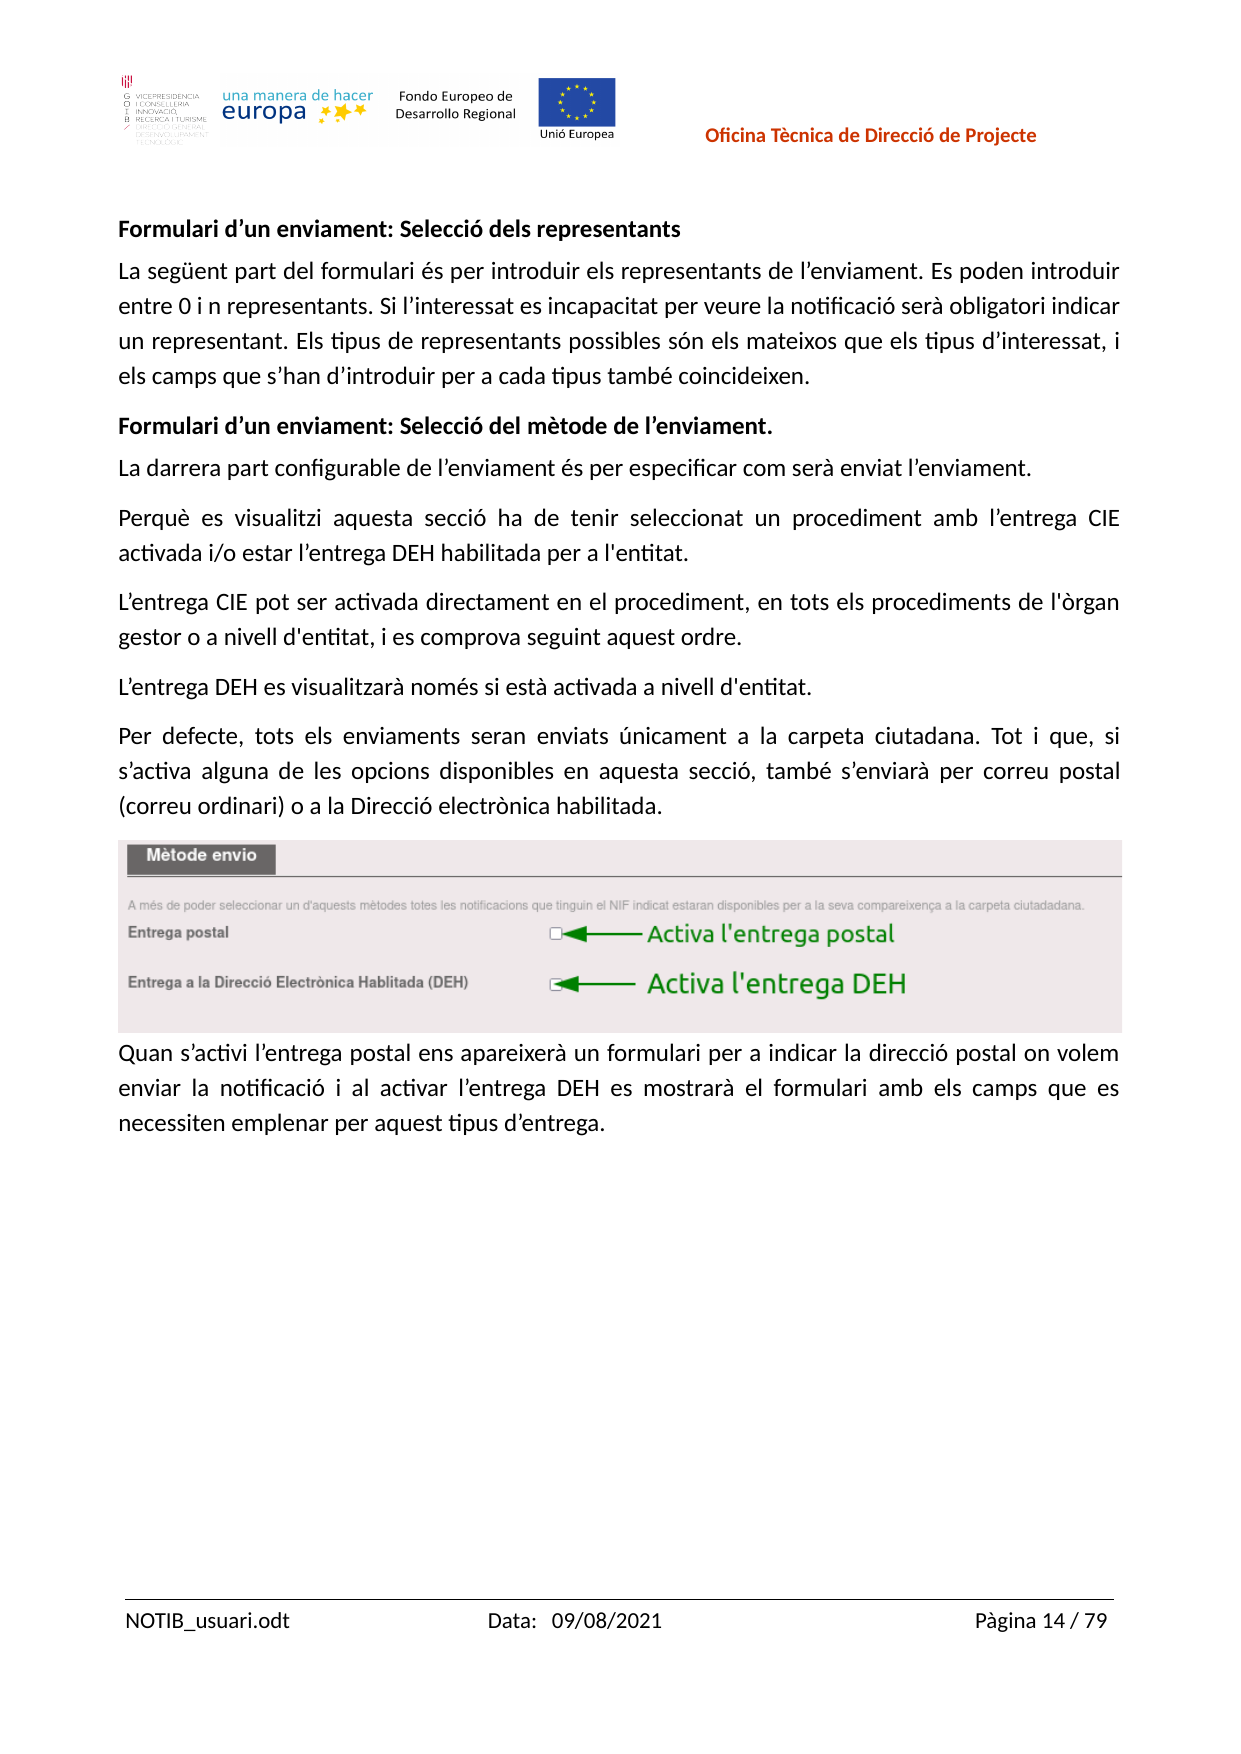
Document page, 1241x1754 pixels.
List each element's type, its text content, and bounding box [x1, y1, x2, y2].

picture [118, 840, 1123, 1033]
text Perquè es visualitzi aquesta secció ha de tenir seleccionat un procediment amb l’entrega CIE activada i/o estar l’entrega DEH habilitada per a l'entitat. [118, 502, 1122, 567]
text La darrera part configurable de l’enviament és per especificar com serà enviat l’enviament. [118, 452, 1122, 483]
text Per defecte, tots els enviaments seran enviats únicament a la carpeta ciutadana. Tot i que, si s’activa alguna de les opcions disponibles en aquesta secció, també s’enviarà per correu postal (correu ordinari) o a la Direcció electrònica habilitada. [118, 721, 1122, 821]
text Quan s’activi l’entrega postal ens apareixerà un formulari per a indicar la direcció postal on volem enviar la notificació i al activar l’entrega DEH es mostrarà el formulari amb els camps que es necessiten emplenar per aquest tipus d’entrega. [118, 1033, 1122, 1137]
picture [219, 73, 621, 147]
text L’entrega DEH es visualitzarà només si està activada a nivell d'entitat. [118, 671, 1122, 701]
text La següent part del formulari és per introduir els representants de l’enviament. Es poden introduir entre 0 i n representants. Si l’interessat es incapacitat per veure la notificació serà obligatori indicar un representant. Els tipus de representants possibles són els mateixos que els tipus d’interessat, i els camps que s’han d’introduir per a cada tipus també coincideixen. [118, 255, 1122, 391]
text Formulari d’un enviament: Selecció dels representants [118, 213, 1122, 243]
text L’entrega CIE pot ser activada directament en el procediment, en tots els procediments de l'òrgan gestor o a nivell d'entitat, i es comprova seguint aquest ordre. [118, 586, 1122, 652]
picture [118, 73, 213, 147]
text Formulari d’un enviament: Selecció del mètode de l’enviament. [118, 410, 1122, 440]
